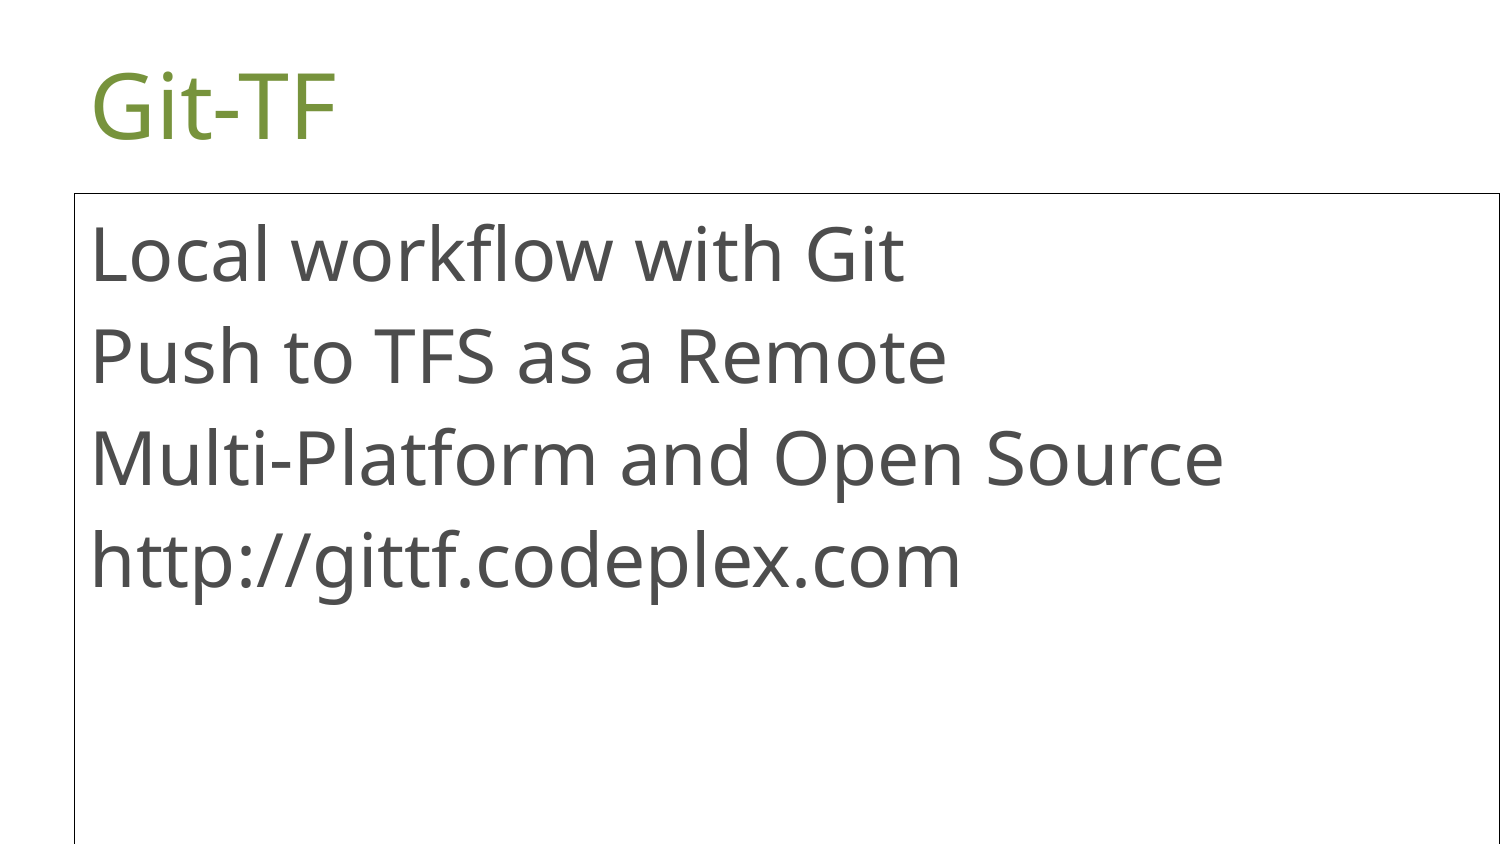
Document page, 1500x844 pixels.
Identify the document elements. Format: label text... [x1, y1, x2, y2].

title Git-TF [75, 33, 1500, 175]
text_box Local workflow with Git Push to TFS as a Remote Multi-Platform and Open Source http://gittf.codeplex.com [74, 193, 1500, 844]
